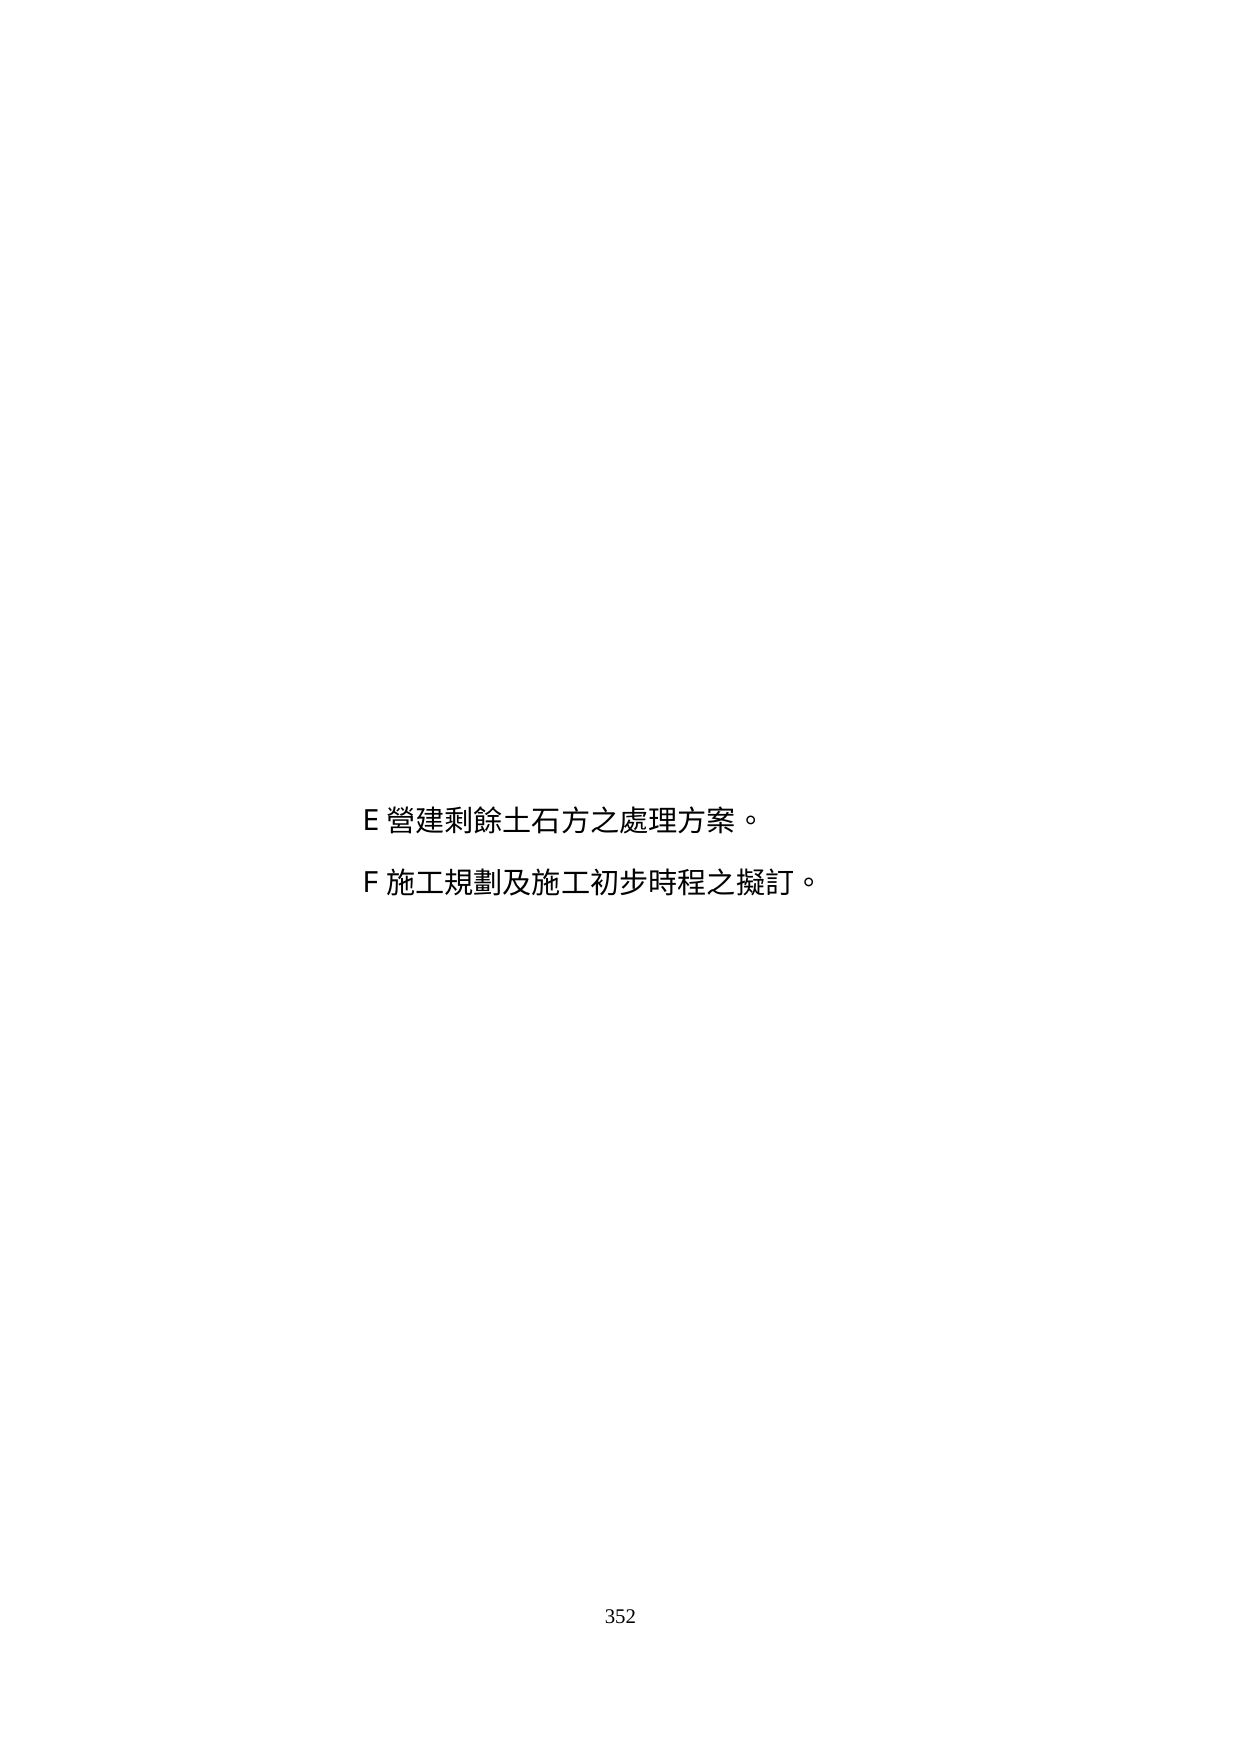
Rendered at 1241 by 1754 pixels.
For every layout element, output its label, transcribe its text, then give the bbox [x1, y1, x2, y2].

text E營建剩餘土石方之處理方案。 [362, 777, 1053, 839]
text F施工規劃及施工初步時程之擬訂。 [362, 839, 1053, 902]
